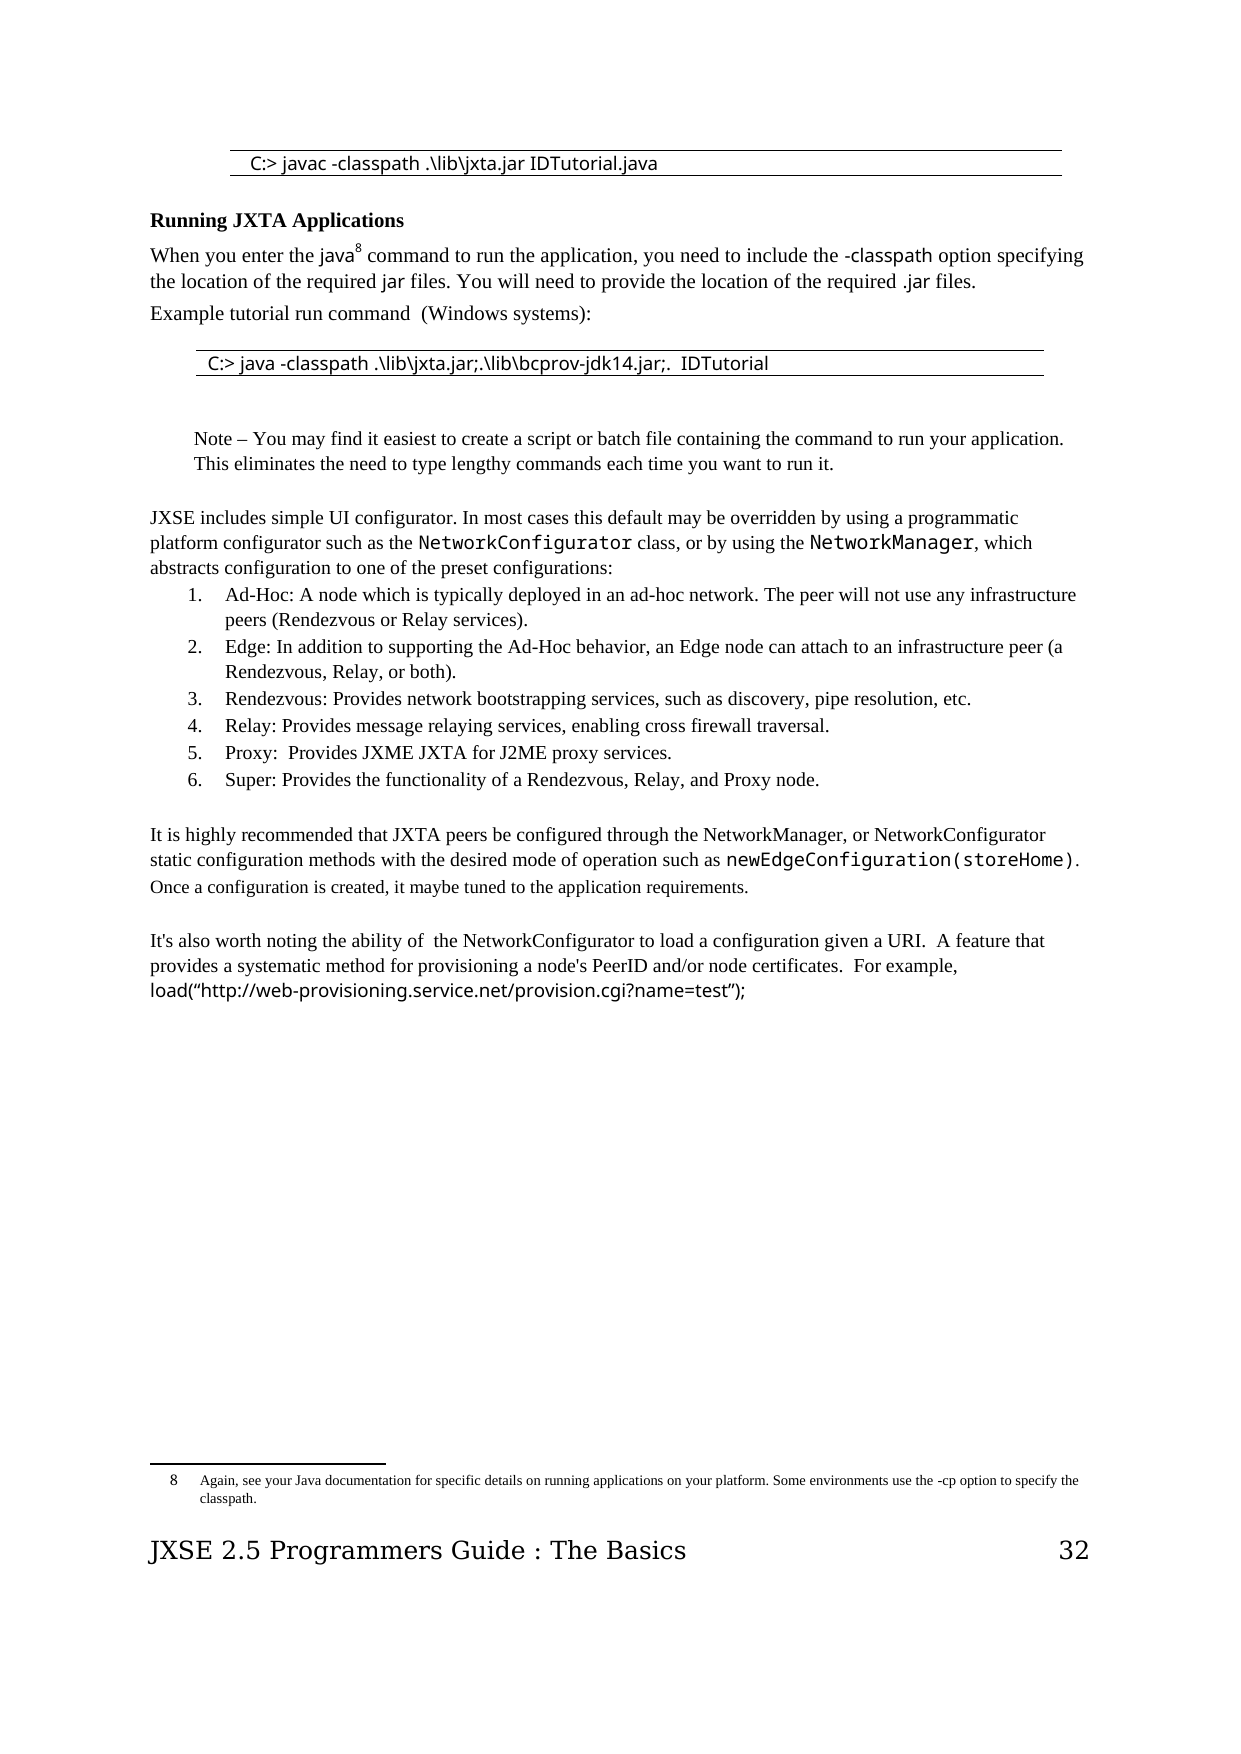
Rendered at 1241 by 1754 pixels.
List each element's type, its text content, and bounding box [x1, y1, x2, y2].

list Relay: Provides message relaying services, enabling cross firewall traversal. [187, 713, 1090, 738]
text When you enter the java command to run the application, you need to include the -classpath option specifying the location of the required jar files. You will need to provide the location of the required .jar files. [150, 240, 1090, 294]
list You may find it easiest to create a script or batch file containing the command to run your application. This eliminates the need to type lengthy commands each time you want to run it. [194, 425, 1090, 475]
text Example tutorial run command (Windows systems): [150, 302, 1090, 325]
list Proxy: Provides JXME JXTA for J2ME proxy services. [187, 740, 1090, 765]
table_header C:> java -classpath .\lib\jxta.jar;.\lib\bcprov-jdk14.jar;. IDTutorial [196, 351, 1044, 375]
text JXSE includes simple UI configurator. In most cases this default may be overridden by using a programmatic platform configurator such as the NetworkConfigurator class, or by using the NetworkManager, which abstracts configuration to one of the preset configurations: [150, 504, 1090, 579]
table_header C:> javac -classpath .\lib\jxta.jar IDTutorial.java [230, 151, 1062, 175]
list Rendezvous: Provides network bootstrapping services, such as discovery, pipe resolution, etc. [187, 686, 1090, 711]
list Super: Provides the functionality of a Rendezvous, Relay, and Proxy node. [187, 767, 1090, 792]
list Ad-Hoc: A node which is typically deployed in an ad-hoc network. The peer will not use any infrastructure peers (Rendezvous or Relay services). [187, 581, 1090, 631]
text Again, see your Java documentation for specific details on running applications on your platform. Some environments use the -cp option to specify the classpath. [169, 1470, 1090, 1506]
text It is highly recommended that JXTA peers be configured through the NetworkManager, or NetworkConfigurator static configuration methods with the desired mode of operation such as newEdgeConfiguration(storeHome). [150, 821, 1090, 871]
subtitle Running JXTA Applications [150, 208, 1090, 232]
text Once a configuration is created, it maybe tuned to the application requirements. [150, 873, 1090, 898]
list Edge: In addition to supporting the Ad-Hoc behavior, an Edge node can attach to an infrastructure peer (a Rendezvous, Relay, or both). [187, 633, 1090, 683]
text It's also worth noting the ability of the NetworkConfigurator to load a configuration given a URI. A feature that provides a systematic method for provisioning a node's PeerID and/or node certificates. For example, load(“http://web-provisioning.service.net/provision.cgi?name=test”); [150, 927, 1090, 1002]
